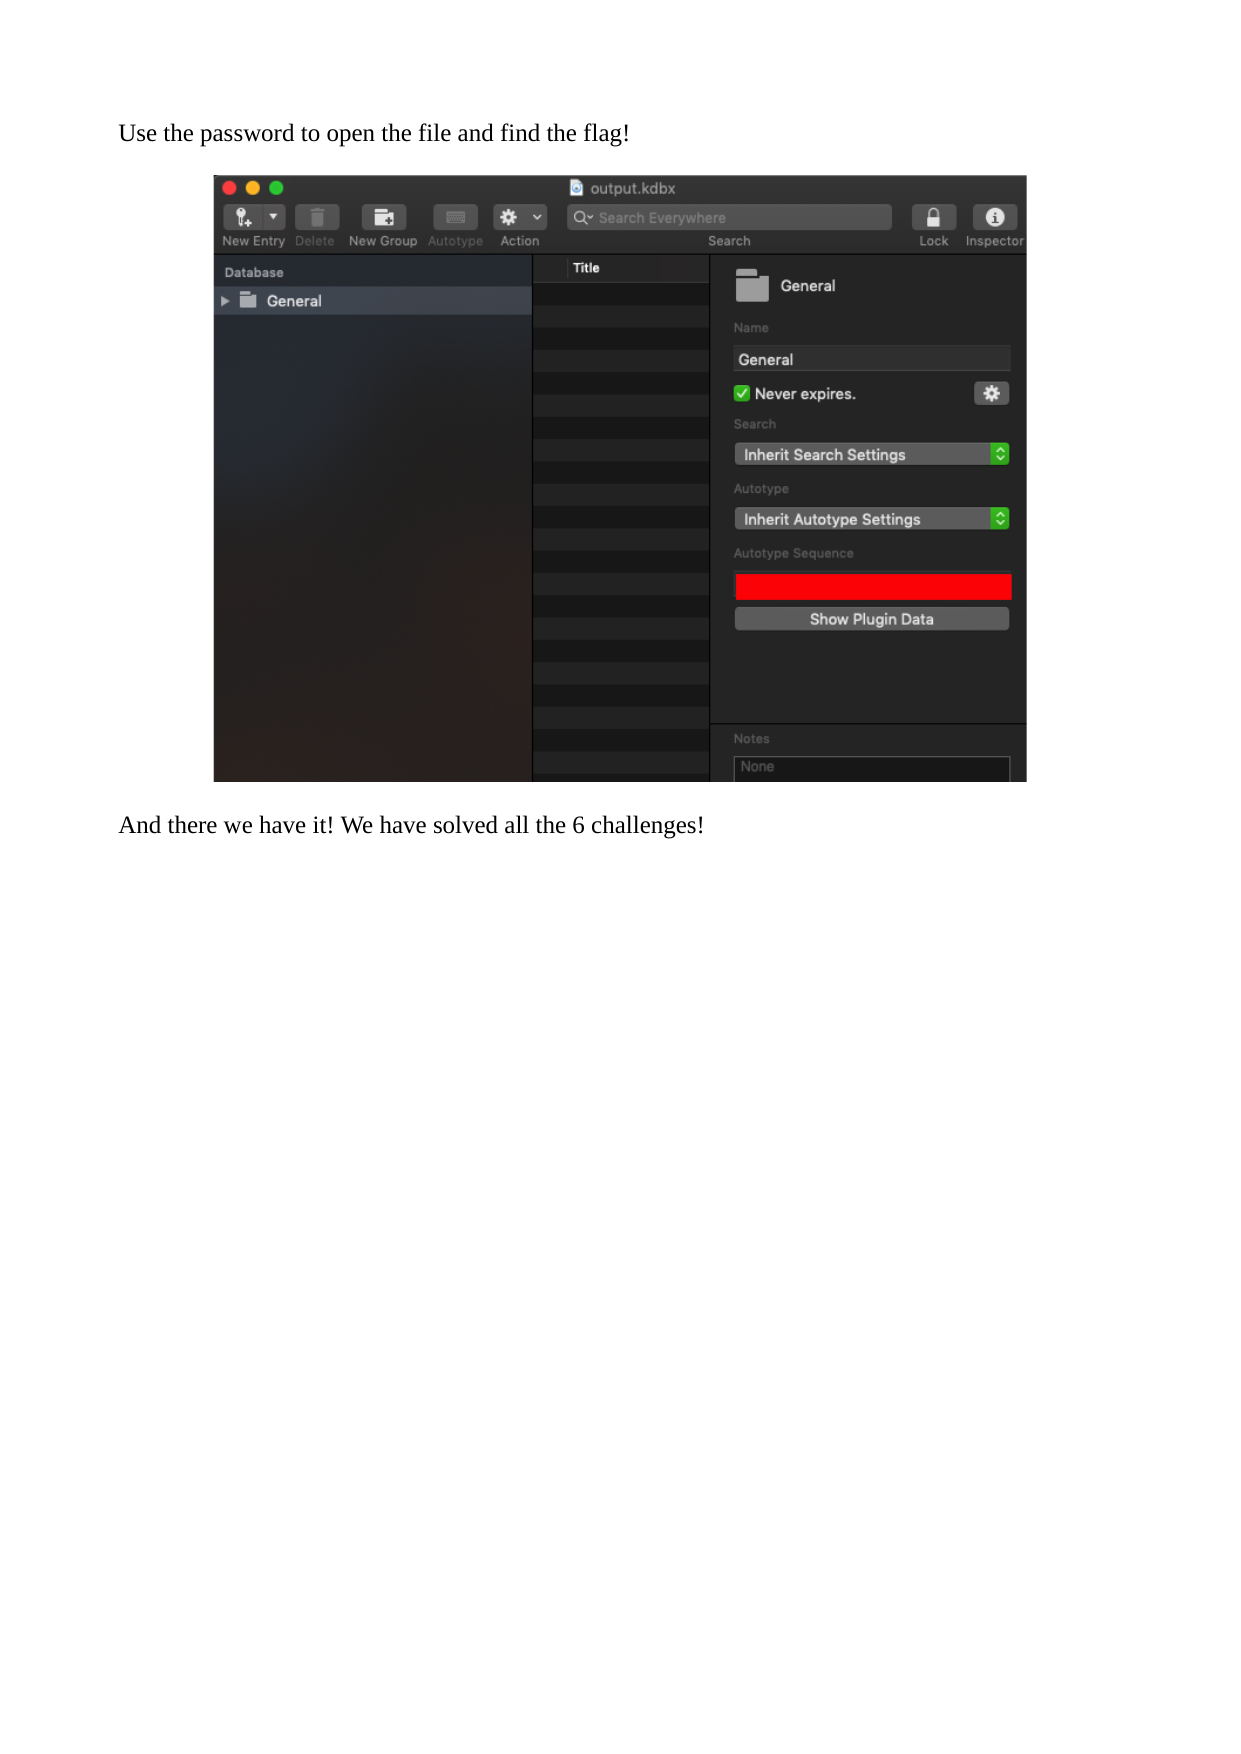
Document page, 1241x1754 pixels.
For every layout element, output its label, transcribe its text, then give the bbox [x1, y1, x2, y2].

text And there we have it! We have solved all the 6 challenges! [118, 810, 1122, 839]
text Use the password to open the file and find the flag! [118, 118, 1122, 147]
picture [213, 175, 1027, 782]
